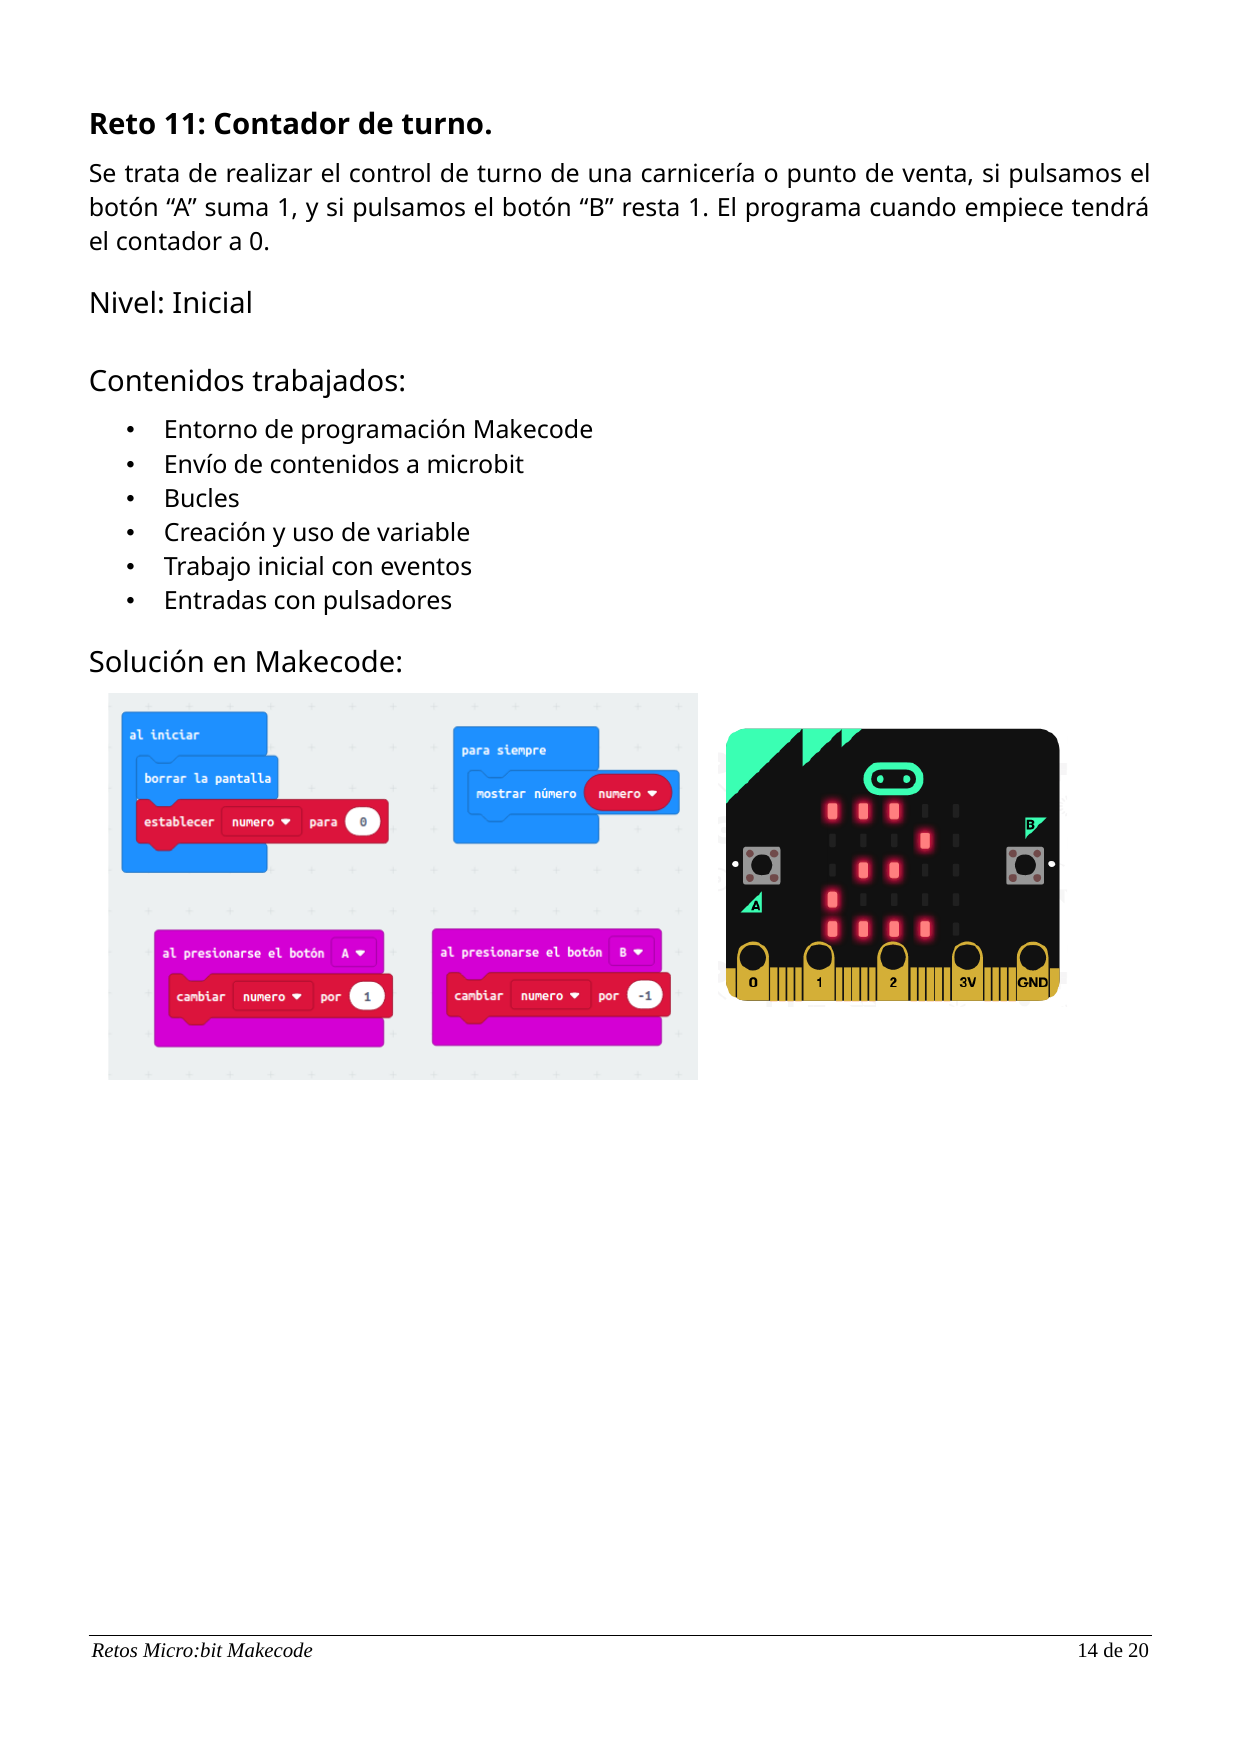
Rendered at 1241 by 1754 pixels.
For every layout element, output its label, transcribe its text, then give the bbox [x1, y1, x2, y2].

picture [718, 722, 1068, 1007]
list Envío de contenidos a microbit [126, 446, 1152, 480]
list Trabajo inicial con eventos [126, 548, 1152, 582]
subtitle Reto 11: Contador de turno. [88, 103, 1152, 143]
list Entorno de programación Makecode [126, 412, 1152, 446]
list Creación y uso de variable [126, 514, 1152, 548]
list Entradas con pulsadores [126, 582, 1152, 617]
subtitle Nivel: Inicial [88, 283, 1152, 322]
text Se trata de realizar el control de turno de una carnicería o punto de venta, si pulsamos el botón “A” suma 1, y si pulsamos el botón “B” resta 1. El programa cuando empiece tendrá el contador a 0. [88, 156, 1152, 258]
list Bucles [126, 480, 1152, 514]
subtitle Solución en Makecode: [88, 642, 1152, 681]
picture [108, 693, 698, 1080]
subtitle Contenidos trabajados: [88, 360, 1152, 400]
